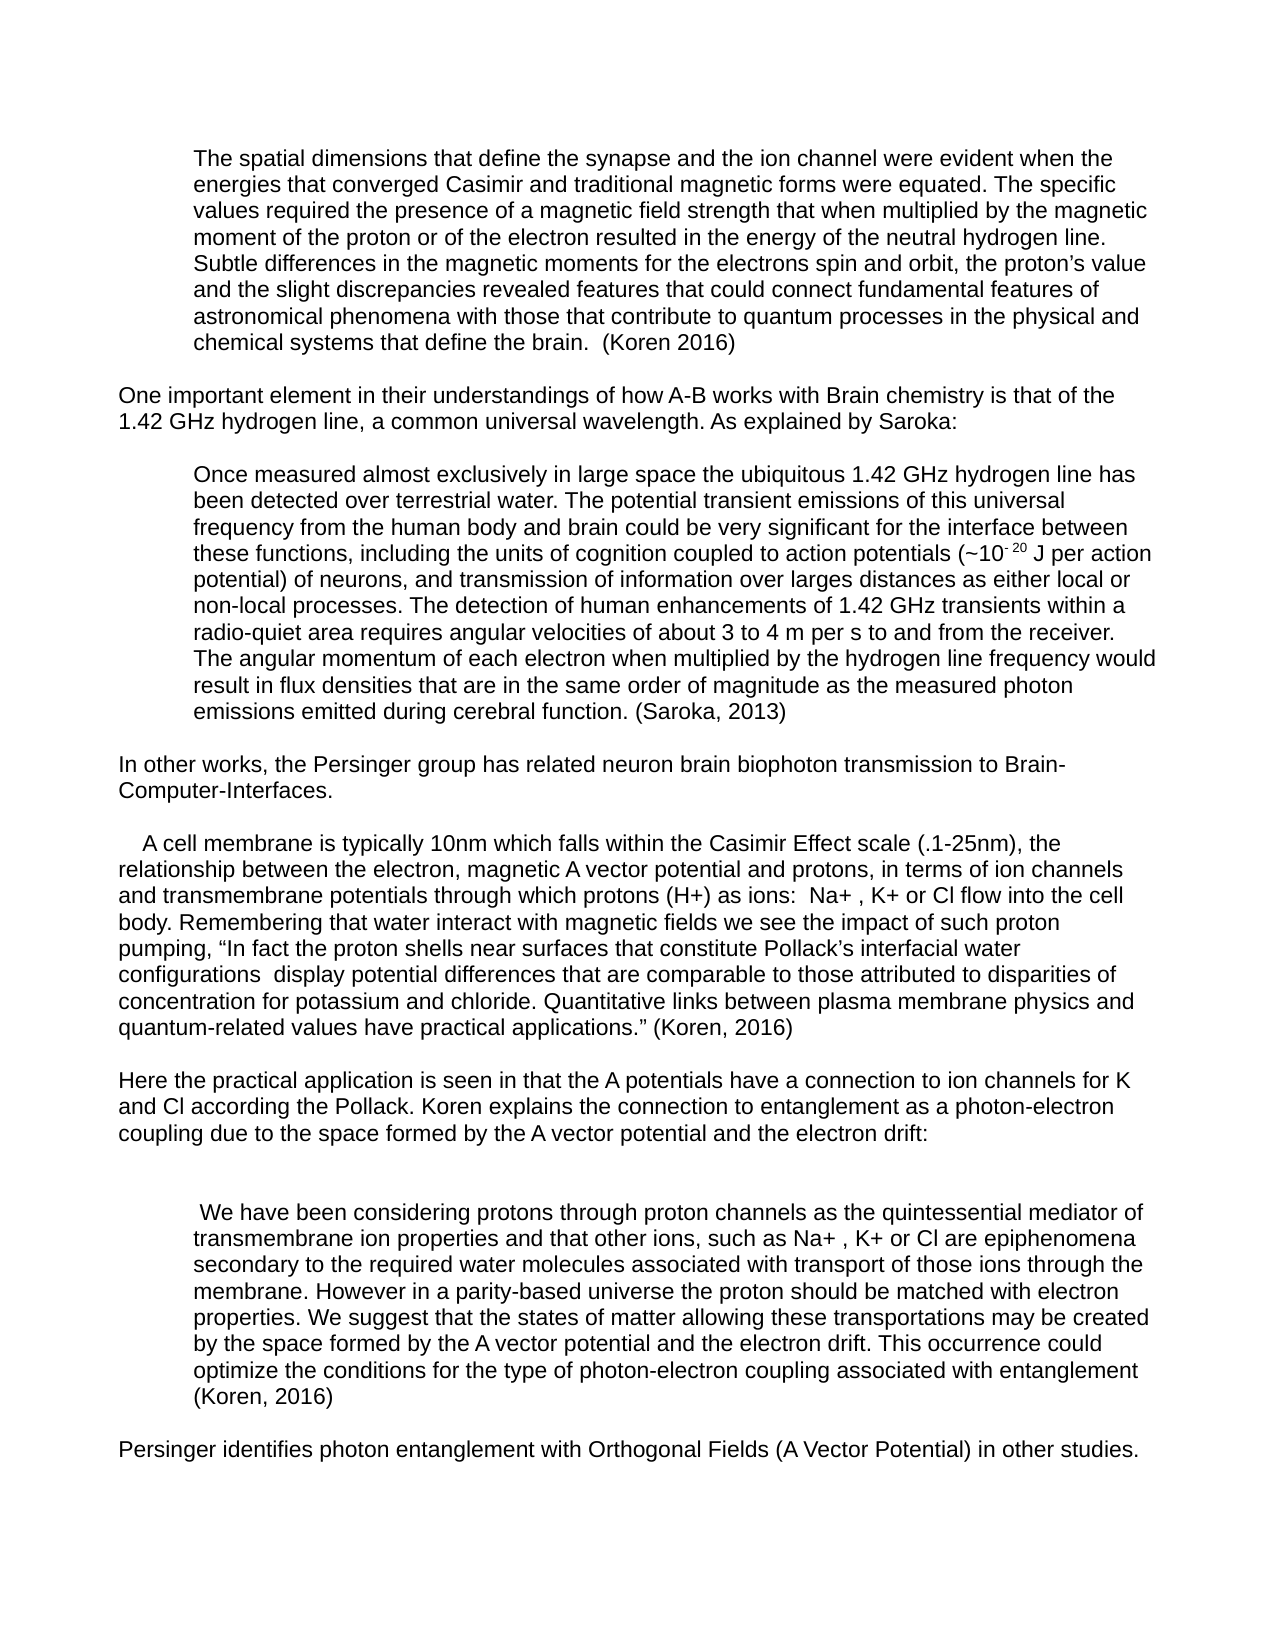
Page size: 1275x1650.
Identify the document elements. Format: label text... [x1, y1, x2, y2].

text Here the practical application is seen in that the A potentials have a connection to ion channels for K and Cl according the Pollack. Koren explains the connection to entanglement as a photon-electron coupling due to the space formed by the A vector potential and the electron drift: [118, 1067, 1157, 1146]
text A cell membrane is typically 10nm which falls within the Casimir Effect scale (.1-25nm), the relationship between the electron, magnetic A vector potential and protons, in terms of ion channels and transmembrane potentials through which protons (H+) as ions: Na+ , K+ or Cl flow into the cell body. Remembering that water interact with magnetic fields we see the impact of such proton pumping, “In fact the proton shells near surfaces that constitute Pollack’s interfacial water configurations display potential differences that are comparable to those attributed to disparities of concentration for potassium and chloride. Quantitative links between plasma membrane physics and quantum-related values have practical applications.” (Koren, 2016) [118, 830, 1157, 1041]
text In other works, the Persinger group has related neuron brain biophoton transmission to Brain-Computer-Interfaces. [118, 751, 1157, 803]
text One important element in their understandings of how A-B works with Brain chemistry is that of the 1.42 GHz hydrogen line, a common universal wavelength. As explained by Saroka: [118, 382, 1157, 434]
text The spatial dimensions that define the synapse and the ion channel were evident when the energies that converged Casimir and traditional magnetic forms were equated. The specific values required the presence of a magnetic field strength that when multiplied by the magnetic moment of the proton or of the electron resulted in the energy of the neutral hydrogen line. Subtle differences in the magnetic moments for the electrons spin and orbit, the proton’s value and the slight discrepancies revealed features that could connect fundamental features of astronomical phenomena with those that contribute to quantum processes in the physical and chemical systems that define the brain. (Koren 2016) [193, 144, 1157, 355]
text Once measured almost exclusively in large space the ubiquitous 1.42 GHz hydrogen line has been detected over terrestrial water. The potential transient emissions of this universal frequency from the human body and brain could be very significant for the interface between these functions, including the units of cognition coupled to action potentials (~10- 20 J per action potential) of neurons, and transmission of information over larges distances as either local or non-local processes. The detection of human enhancements of 1.42 GHz transients within a radio-quiet area requires angular velocities of about 3 to 4 m per s to and from the receiver. The angular momentum of each electron when multiplied by the hydrogen line frequency would result in flux densities that are in the same order of magnitude as the measured photon emissions emitted during cerebral function. (Saroka, 2013) [193, 461, 1157, 724]
text Persinger identifies photon entanglement with Orthogonal Fields (A Vector Potential) in other studies. [118, 1436, 1157, 1462]
text We have been considering protons through proton channels as the quintessential mediator of transmembrane ion properties and that other ions, such as Na+ , K+ or Cl are epiphenomena secondary to the required water molecules associated with transport of those ions through the membrane. However in a parity-based universe the proton should be matched with electron properties. We suggest that the states of matter allowing these transportations may be created by the space formed by the A vector potential and the electron drift. This occurrence could optimize the conditions for the type of photon-electron coupling associated with entanglement (Koren, 2016) [193, 1199, 1157, 1409]
